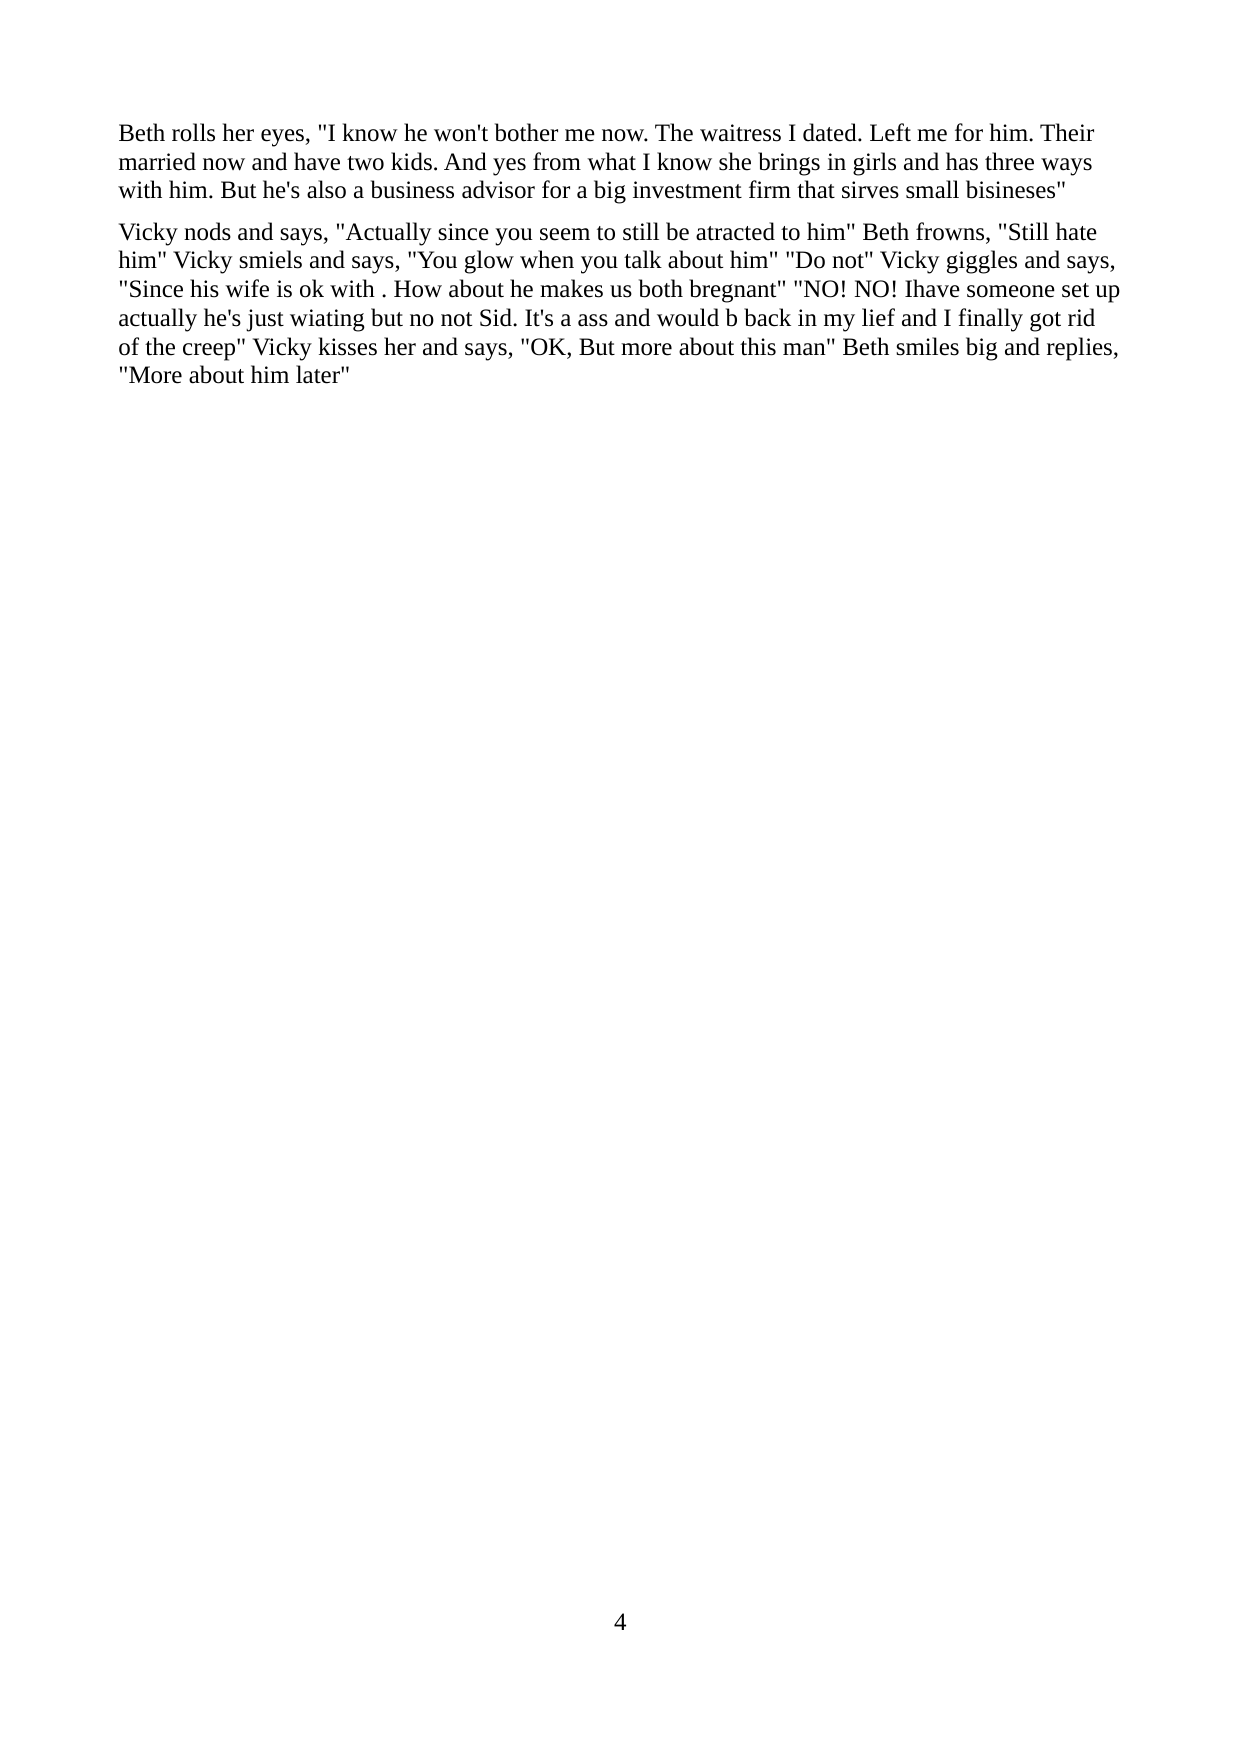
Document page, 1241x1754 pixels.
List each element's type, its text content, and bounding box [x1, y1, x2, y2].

text Beth rolls her eyes, "I know he won't bother me now. The waitress I dated. Left me for him. Their married now and have two kids. And yes from what I know she brings in girls and has three ways with him. But he's also a business advisor for a big investment firm that sirves small bisineses" [118, 118, 1122, 204]
text Vicky nods and says, "Actually since you seem to still be atracted to him" Beth frowns, "Still hate him" Vicky smiels and says, "You glow when you talk about him" "Do not" Vicky giggles and says, "Since his wife is ok with . How about he makes us both bregnant" "NO! NO! Ihave someone set up actually he's just wiating but no not Sid. It's a ass and would b back in my lief and I finally got rid of the creep" Vicky kisses her and says, "OK, But more about this man" Beth smiles big and replies, "More about him later" [118, 217, 1122, 389]
